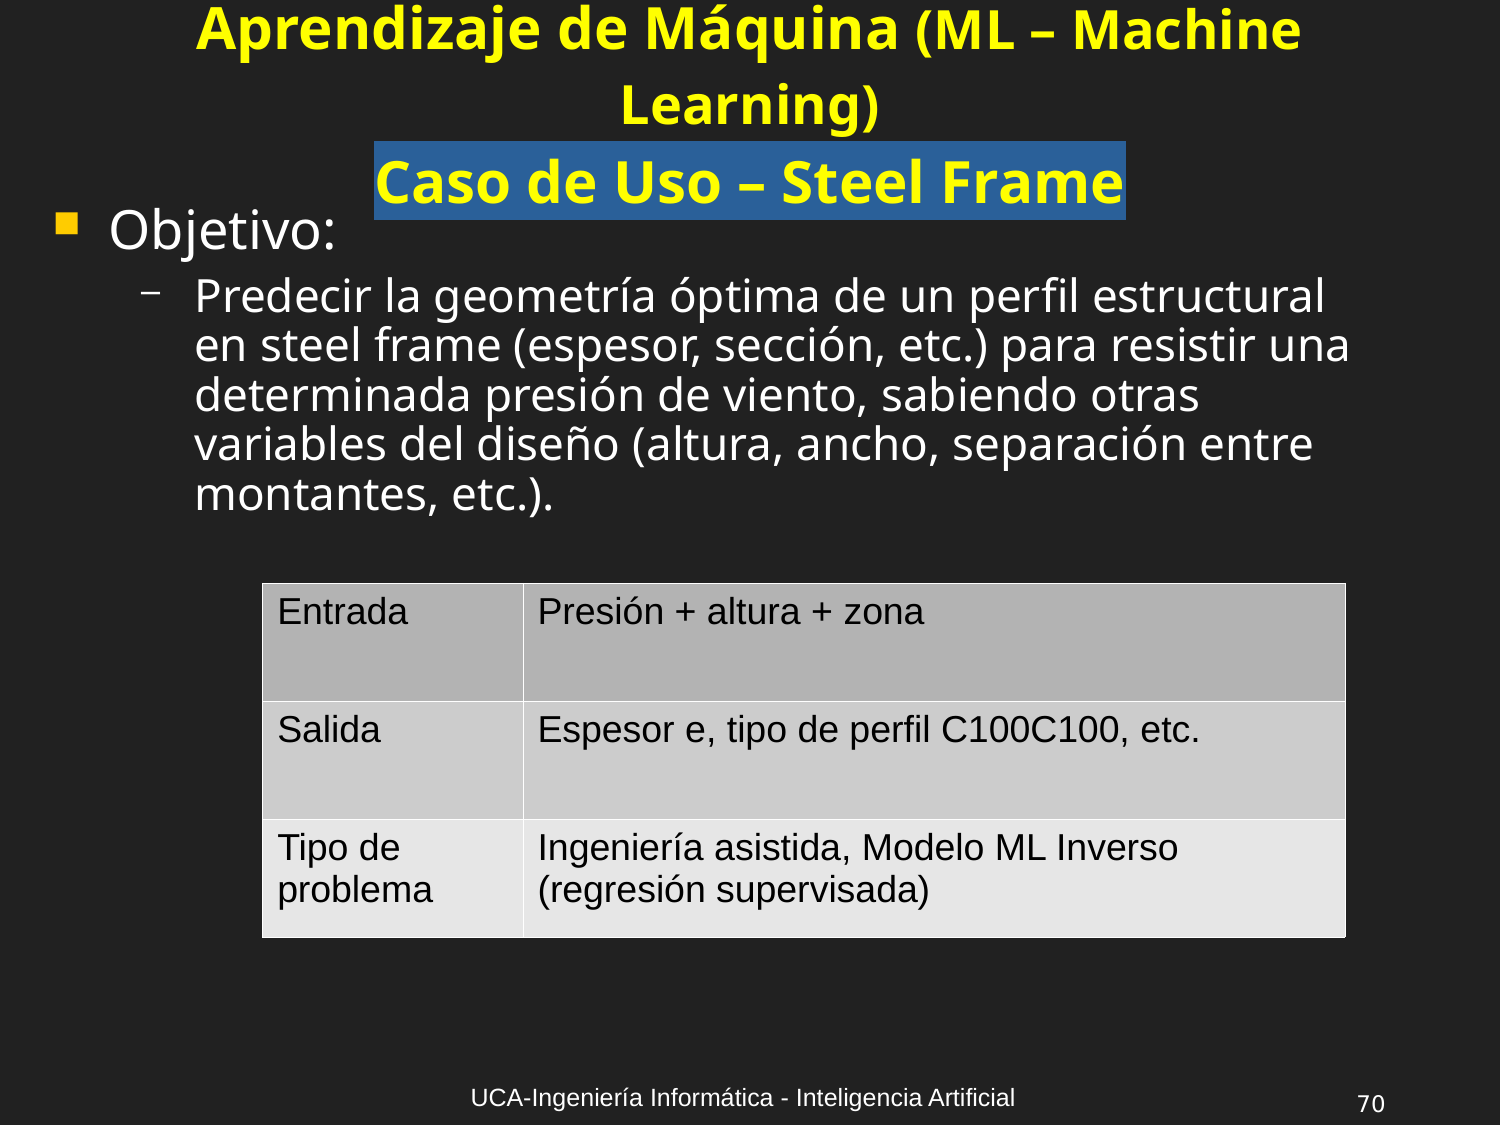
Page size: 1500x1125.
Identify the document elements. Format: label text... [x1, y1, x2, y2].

table_cell Ingeniería asistida, Modelo ML Inverso (regresión supervisada) [524, 820, 1345, 937]
table_header Entrada [263, 584, 523, 701]
table_cell Tipo de problema [263, 820, 523, 937]
title Aprendizaje de Máquina (ML – Machine Learning) Caso de Uso – Steel Frame [75, 45, 1425, 162]
table_cell Salida [263, 702, 523, 819]
table_cell Espesor e, tipo de perfil C100C100, etc. [524, 702, 1345, 819]
text_box Objetivo: Predecir la geometría óptima de un perfil estructural en steel frame (espesor, sección, etc.) para resistir una determinada presión de viento, sabiendo otras variables del diseño (altura, ancho, separación entre montantes, etc.). [37, 195, 1388, 1013]
table_header Presión + altura + zona [524, 584, 1345, 701]
